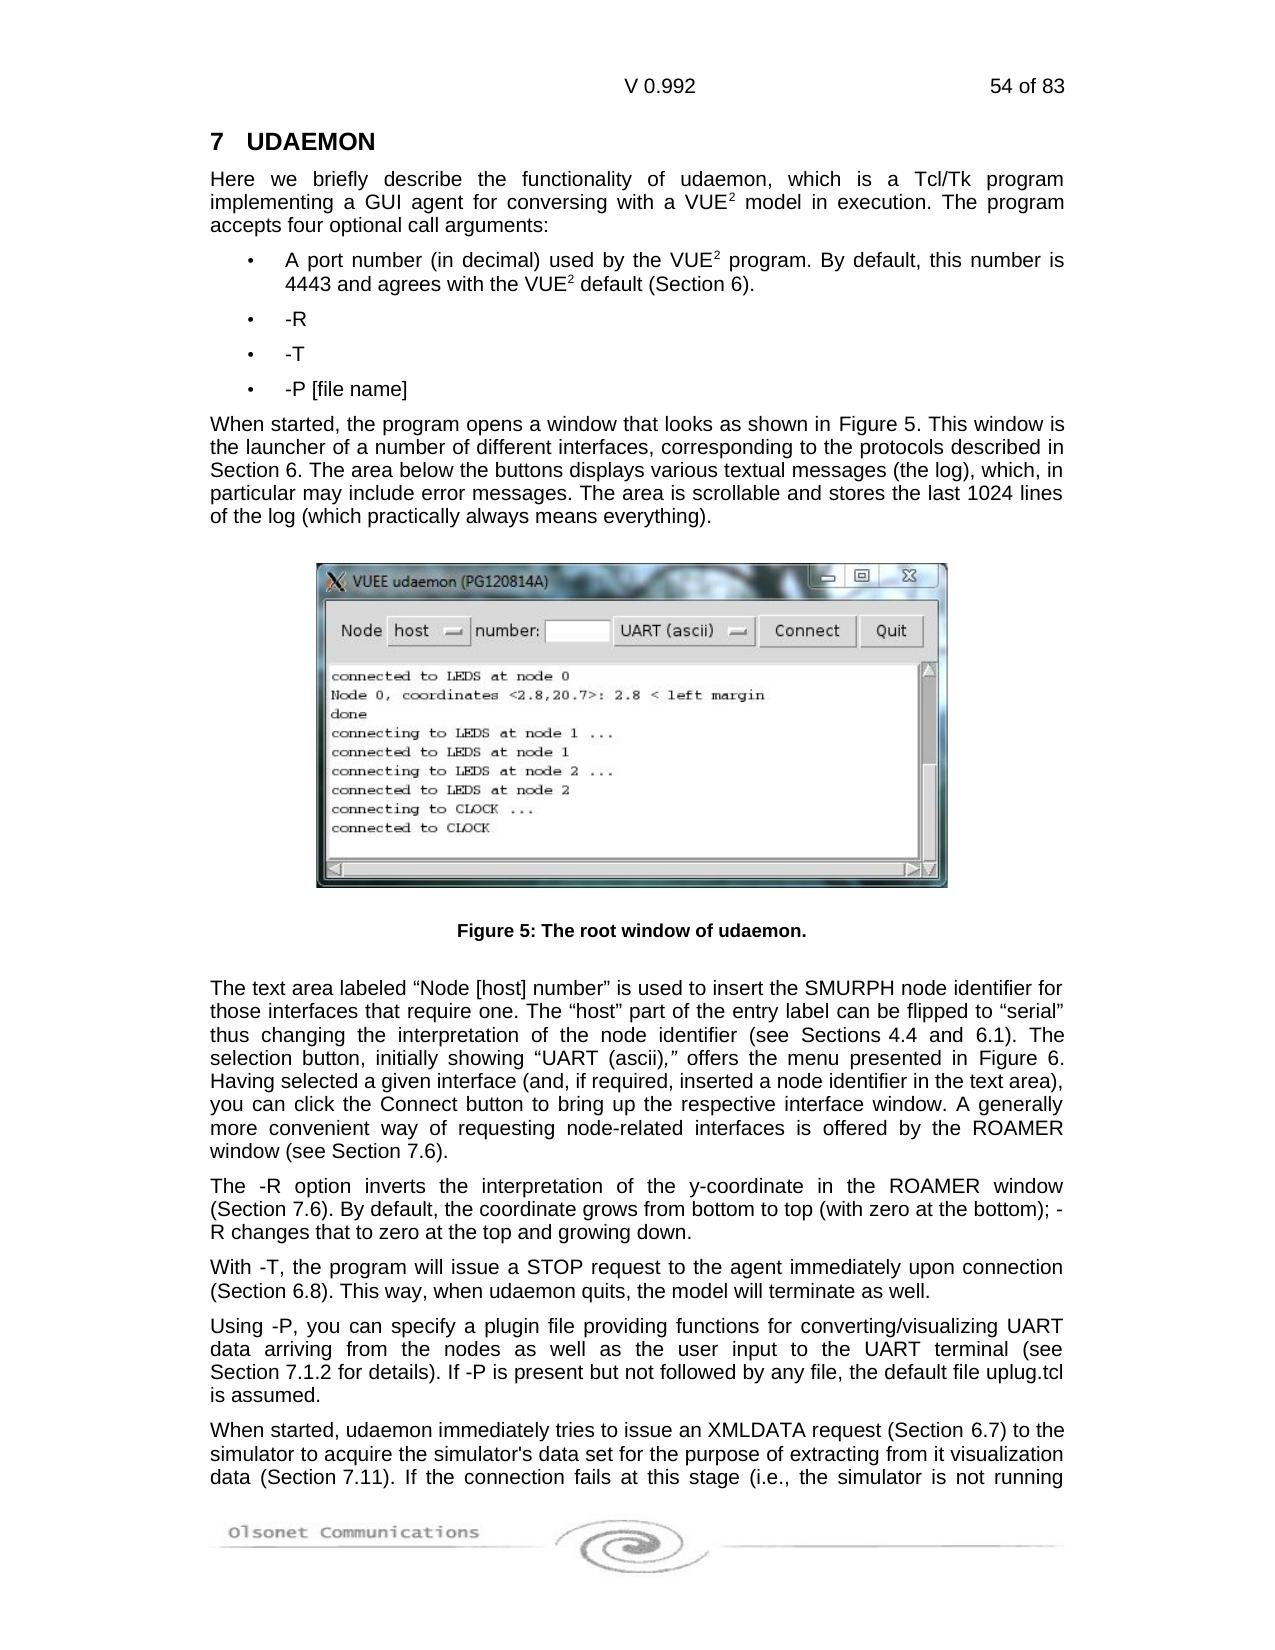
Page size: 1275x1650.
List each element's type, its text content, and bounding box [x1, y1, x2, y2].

subtitle UDAEMON [210, 128, 1065, 156]
text The text area labeled “Node [host] number” is used to insert the SMURPH node identifier for those interfaces that require one. The “host” part of the entry label can be flipped to “serial” thus changing the interpretation of the node identifier (see Sections 4.4 and 6.1). The selection button, initially showing “UART (ascii),” offers the menu presented in Figure 6. Having selected a given interface (and, if required, inserted a node identifier in the text area), you can click the Connect button to bring up the respective interface window. A generally more convenient way of requesting node-related interfaces is offered by the ROAMER window (see Section 7.6). [210, 977, 1065, 1163]
text When started, the program opens a window that looks as shown in Figure 5. This window is the launcher of a number of different interfaces, corresponding to the protocols described in Section 6. The area below the buttons displays various textual messages (the log), which, in particular may include error messages. The area is scrollable and stores the last 1024 lines of the log (which practically always means everything). [210, 412, 1065, 528]
text Here we briefly describe the functionality of udaemon, which is a Tcl/Tk program implementing a GUI agent for conversing with a VUE2 model in execution. The program accepts four optional call arguments: [210, 167, 1065, 237]
picture [316, 563, 948, 888]
list -T [247, 342, 1065, 365]
text When started, udaemon immediately tries to issue an XMLDATA request (Section 6.7) to the simulator to acquire the simulator's data set for the purpose of extracting from it visualization data (Section 7.11). If the connection fails at this stage (i.e., the simulator is not running [210, 1419, 1065, 1488]
list -P [file name] [247, 377, 1065, 400]
text Using -P, you can specify a plugin file providing functions for converting/visualizing UART data arriving from the nodes as well as the user input to the UART terminal (see Section 7.1.2 for details). If -P is present but not followed by any file, the default file uplug.tcl is assumed. [210, 1314, 1065, 1407]
picture [210, 1504, 1065, 1596]
text The -R option inverts the interpretation of the y-coordinate in the ROAMER window (Section 7.6). By default, the coordinate grows from bottom to top (with zero at the bottom); -R changes that to zero at the top and growing down. [210, 1174, 1065, 1244]
list -R [247, 307, 1065, 330]
text With -T, the program will issue a STOP request to the agent immediately upon connection (Section 6.8). This way, when udaemon quits, the model will terminate as well. [210, 1256, 1065, 1302]
text Figure 5: The root window of udaemon. [316, 921, 947, 942]
list A port number (in decimal) used by the VUE2 program. By default, this number is 4443 and agrees with the VUE2 default (Section 6). [247, 249, 1065, 295]
